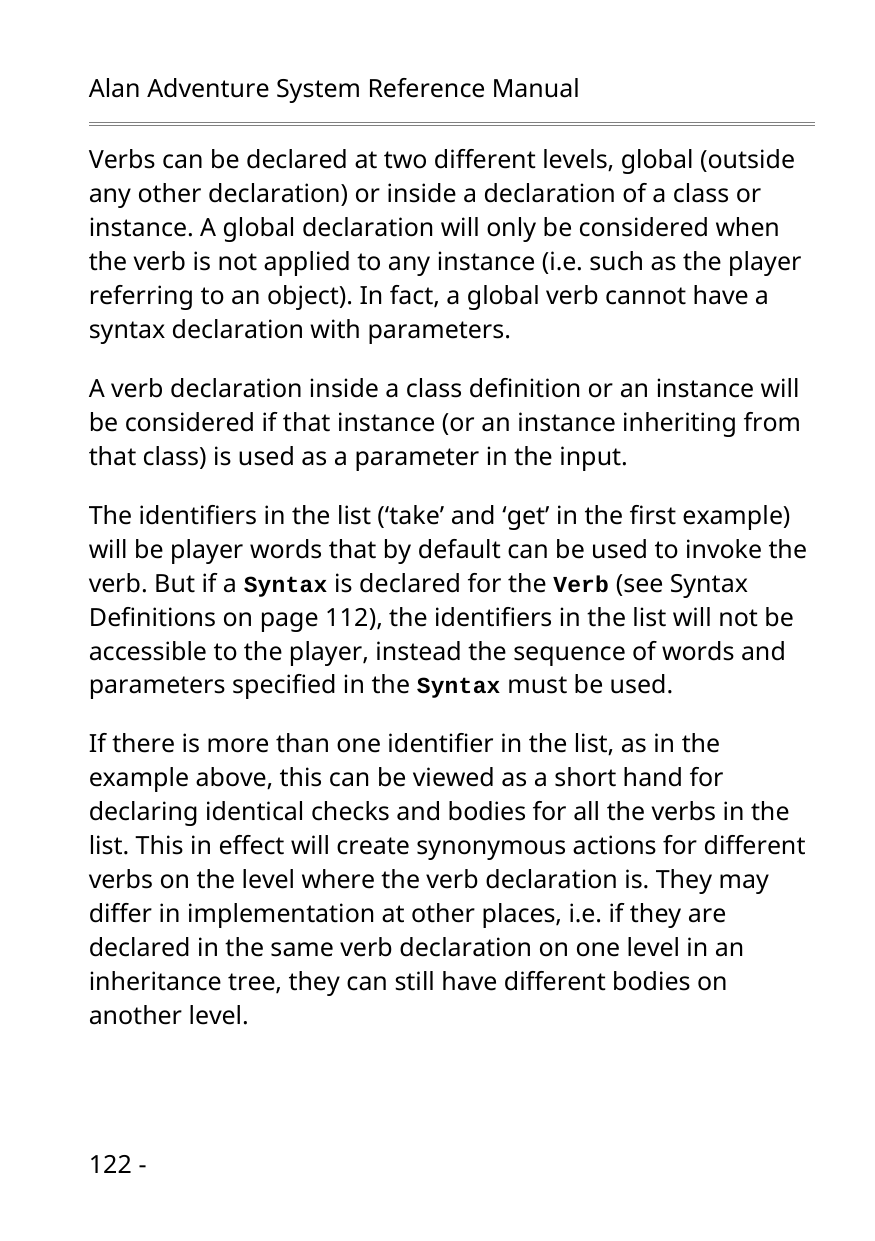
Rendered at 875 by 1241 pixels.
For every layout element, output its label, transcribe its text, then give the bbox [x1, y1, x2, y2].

text If there is more than one identifier in the list, as in the example above, this can be viewed as a short hand for declaring identical checks and bodies for all the verbs in the list. This in effect will create synonymous actions for different verbs on the level where the verb declaration is. They may differ in implemen­tation at other places, i.e. if they are declared in the same verb dec­laration on one level in an inheritance tree, they can still have different bodies on another level. [88, 726, 815, 1032]
text Verbs can be declared at two different levels, global (outside any other dec­laration) or inside a declaration of a class or instance. A global declaration will only be considered when the verb is not applied to any instance (i.e. such as the player referring to an object). In fact, a global verb cannot have a syntax declaration with parameters. [88, 142, 815, 346]
text The identifiers in the list (‘take’ and ‘get’ in the first example) will be player words that by default can be used to invoke the verb. But if a Syntax is de­clared for the Verb (see Syntax Definitions on page 89), the identifiers in the list will not be accessible to the player, instead the sequence of words and param­eters specified in the Syntax must be used. [88, 498, 815, 701]
text A verb declaration inside a class definition or an instance will be considered if that instance (or an instance inheriting from that class) is used as a parameter in the input. [88, 371, 815, 473]
